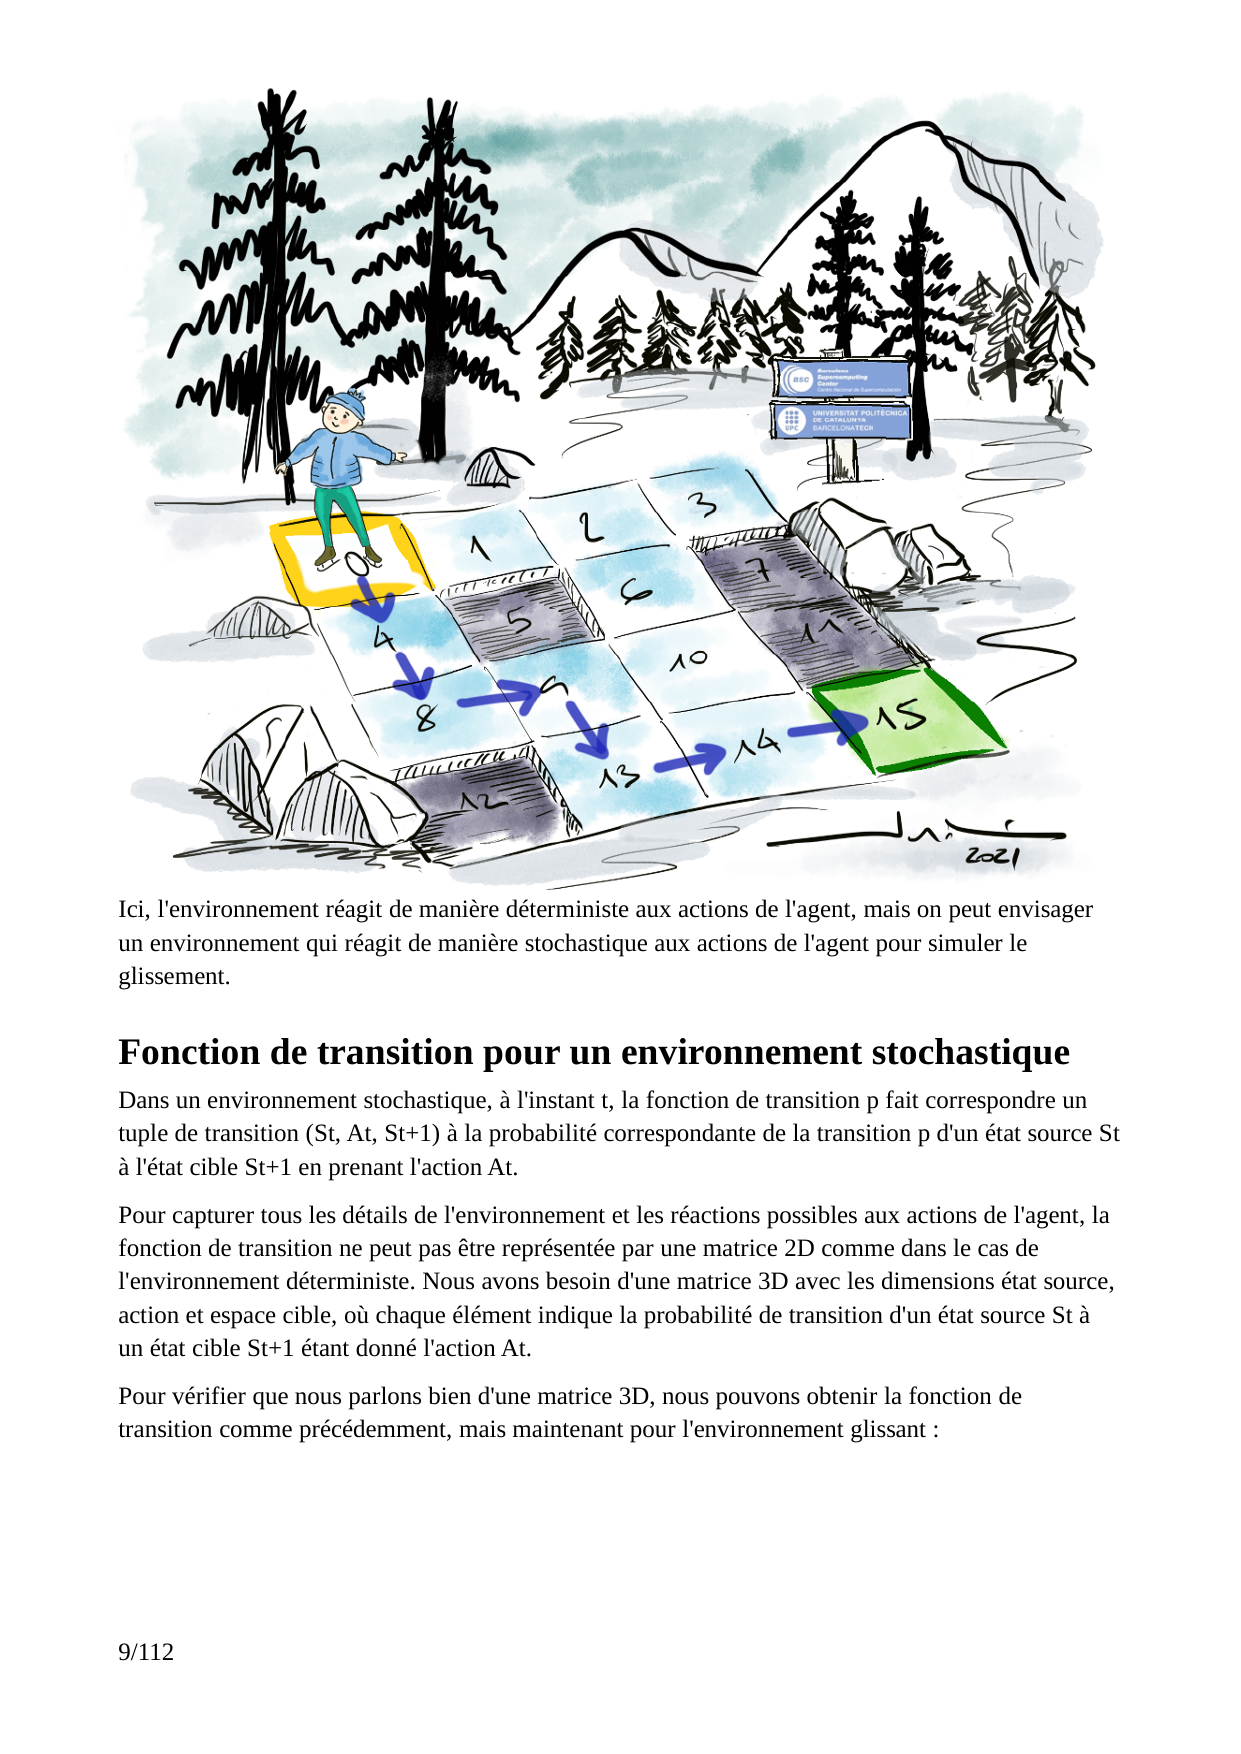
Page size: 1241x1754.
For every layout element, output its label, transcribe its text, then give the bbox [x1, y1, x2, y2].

picture [118, 88, 1123, 890]
text Dans un environnement stochastique, à l'instant t, la fonction de transition p fait correspondre un tuple de transition (St, At, St+1) à la probabilité correspondante de la transition p d'un état source St à l'état cible St+1 en prenant l'action At. [118, 1085, 1122, 1181]
subtitle Fonction de transition pour un environnement stochastique [118, 1029, 1122, 1072]
text Pour capturer tous les détails de l'environnement et les réactions possibles aux actions de l'agent, la fonction de transition ne peut pas être représentée par une matrice 2D comme dans le cas de l'environnement déterministe. Nous avons besoin d'une matrice 3D avec les dimensions état source, action et espace cible, où chaque élément indique la probabilité de transition d'un état source St à un état cible St+1 étant donné l'action At. [118, 1199, 1122, 1362]
text Pour vérifier que nous parlons bien d'une matrice 3D, nous pouvons obtenir la fonction de transition comme précédemment, mais maintenant pour l'environnement glissant : [118, 1381, 1122, 1443]
text Ici, l'environnement réagit de manière déterministe aux actions de l'agent, mais on peut envisager un environnement qui réagit de manière stochastique aux actions de l'agent pour simuler le glissement. [118, 890, 1122, 990]
